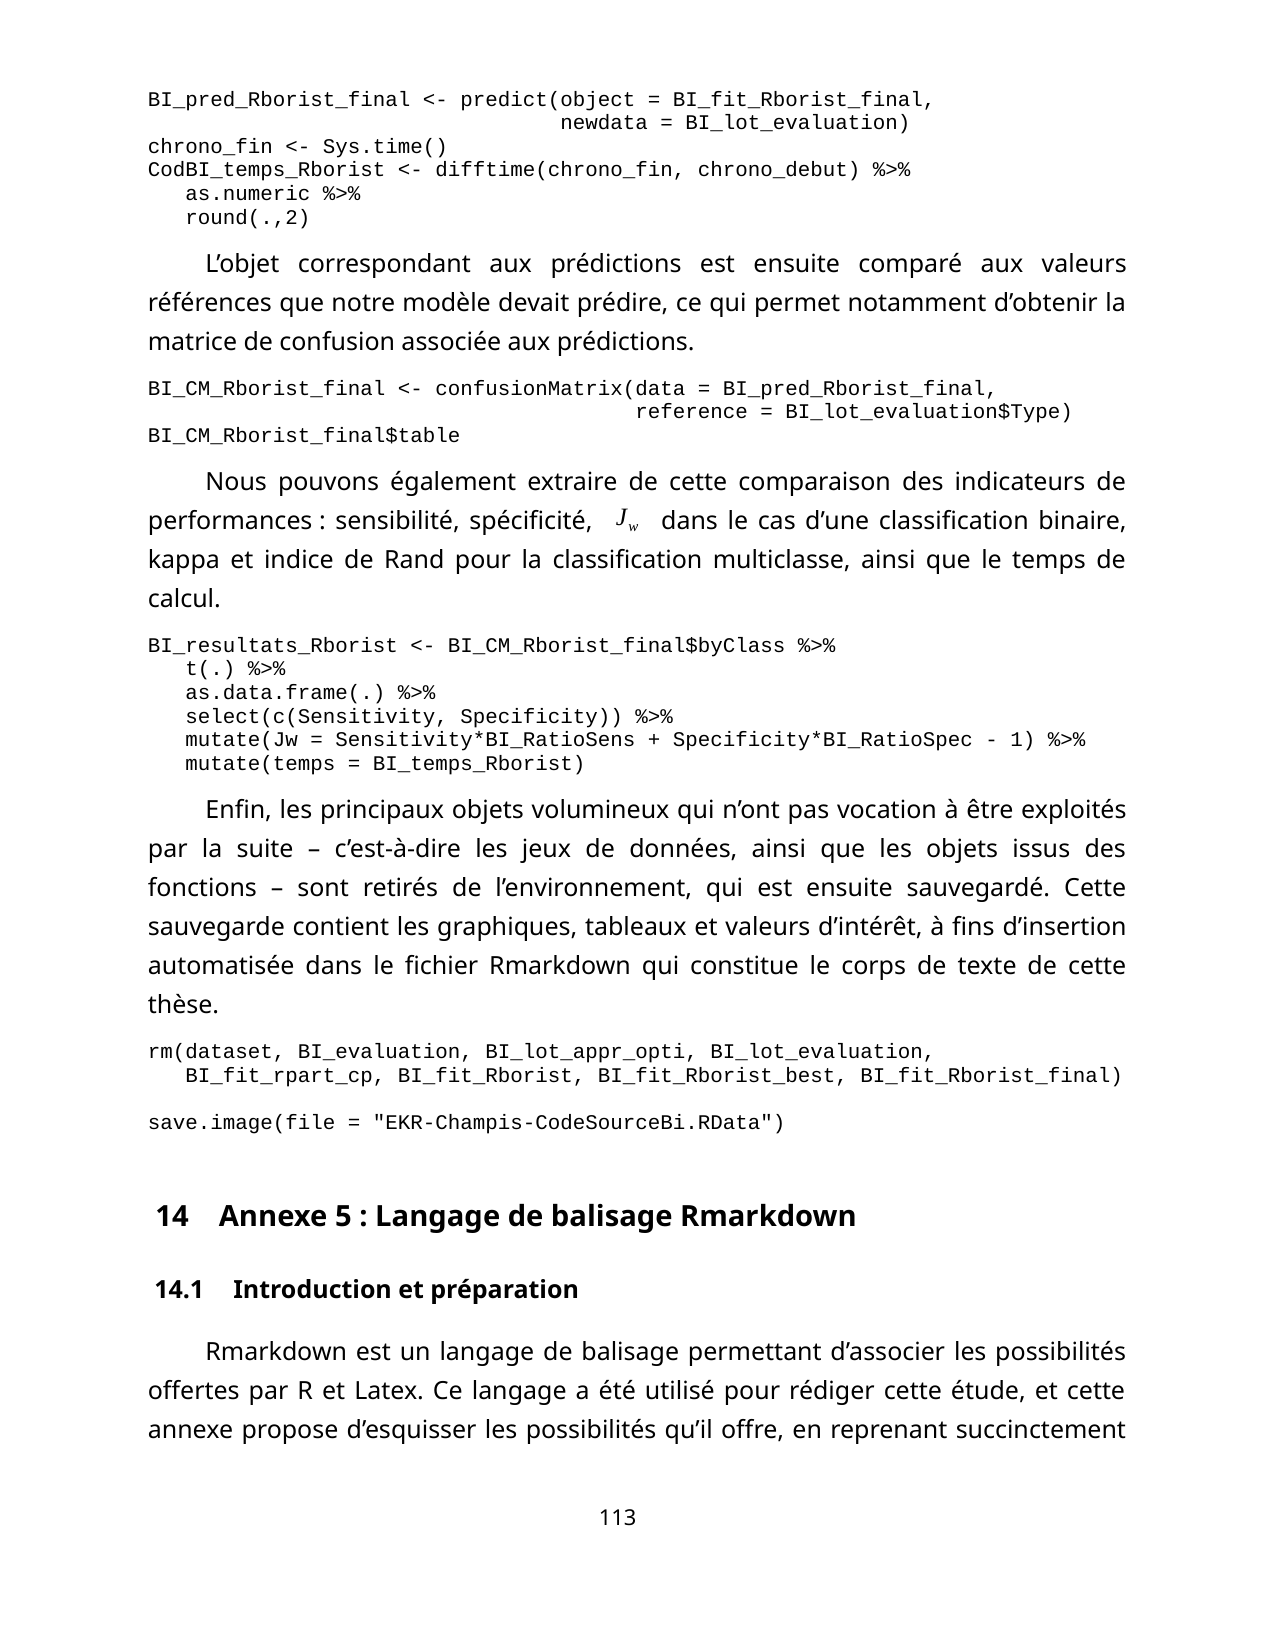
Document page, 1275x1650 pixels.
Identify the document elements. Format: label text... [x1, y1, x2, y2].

text mutate(temps = BI_temps_Rborist) [148, 753, 1127, 777]
text newdata = BI_lot_evaluation) [148, 112, 1127, 136]
text reference = BI_lot_evaluation$Type) [148, 401, 1127, 425]
text save.image(file = "EKR-Champis-CodeSourceBi.RData") [148, 1112, 1127, 1136]
text BI_pred_Rborist_final <- predict(object = BI_fit_Rborist_final, [148, 88, 1127, 112]
text rm(dataset, BI_evaluation, BI_lot_appr_opti, BI_lot_evaluation, [148, 1041, 1127, 1065]
text Nous pouvons également extraire de cette comparaison des indicateurs de performances : sensibilité, spécificité, dans le cas d’une classification binaire, kappa et indice de Rand pour la classification multiclasse, ainsi que le temps de calcul. [148, 463, 1127, 615]
text as.data.frame(.) %>% [148, 682, 1127, 706]
text round(.,2) [148, 207, 1127, 230]
text BI_CM_Rborist_final$table [148, 425, 1127, 448]
text select(c(Sensitivity, Specificity)) %>% [148, 706, 1127, 729]
text t(.) %>% [148, 658, 1127, 682]
text Enfin, les principaux objets volumineux qui n’ont pas vocation à être exploités par la suite – c’est-à-dire les jeux de données, ainsi que les objets issus des fonctions – sont retirés de l’environnement, qui est ensuite sauvegardé. Cette sauvegarde contient les graphiques, tableaux et valeurs d’intérêt, à fins d’insertion automatisée dans le fichier Rmarkdown qui constitue le corps de texte de cette thèse. [148, 791, 1127, 1021]
subtitle Introduction et préparation [148, 1272, 1127, 1306]
text Rmarkdown est un langage de balisage permettant d’associer les possibilités offertes par R et Latex. Ce langage a été utilisé pour rédiger cette étude, et cette annexe propose d’esquisser les possibilités qu’il offre, en reprenant succinctement [148, 1333, 1127, 1446]
text CodBI_temps_Rborist <- difftime(chrono_fin, chrono_debut) %>% [148, 159, 1127, 183]
text BI_fit_rpart_cp, BI_fit_Rborist, BI_fit_Rborist_best, BI_fit_Rborist_final) [148, 1065, 1127, 1088]
text BI_CM_Rborist_final <- confusionMatrix(data = BI_pred_Rborist_final, [148, 377, 1127, 401]
text L’objet correspondant aux prédictions est ensuite comparé aux valeurs références que notre modèle devait prédire, ce qui permet notamment d’obtenir la matrice de confusion associée aux prédictions. [148, 245, 1127, 358]
text chrono_fin <- Sys.time() [148, 136, 1127, 159]
text mutate(Jw = Sensitivity*BI_RatioSens + Specificity*BI_RatioSpec - 1) %>% [148, 729, 1127, 753]
text BI_resultats_Rborist <- BI_CM_Rborist_final$byClass %>% [148, 635, 1127, 658]
text as.numeric %>% [148, 183, 1127, 207]
subtitle Annexe 5 : Langage de balisage Rmarkdown [148, 1195, 1127, 1234]
